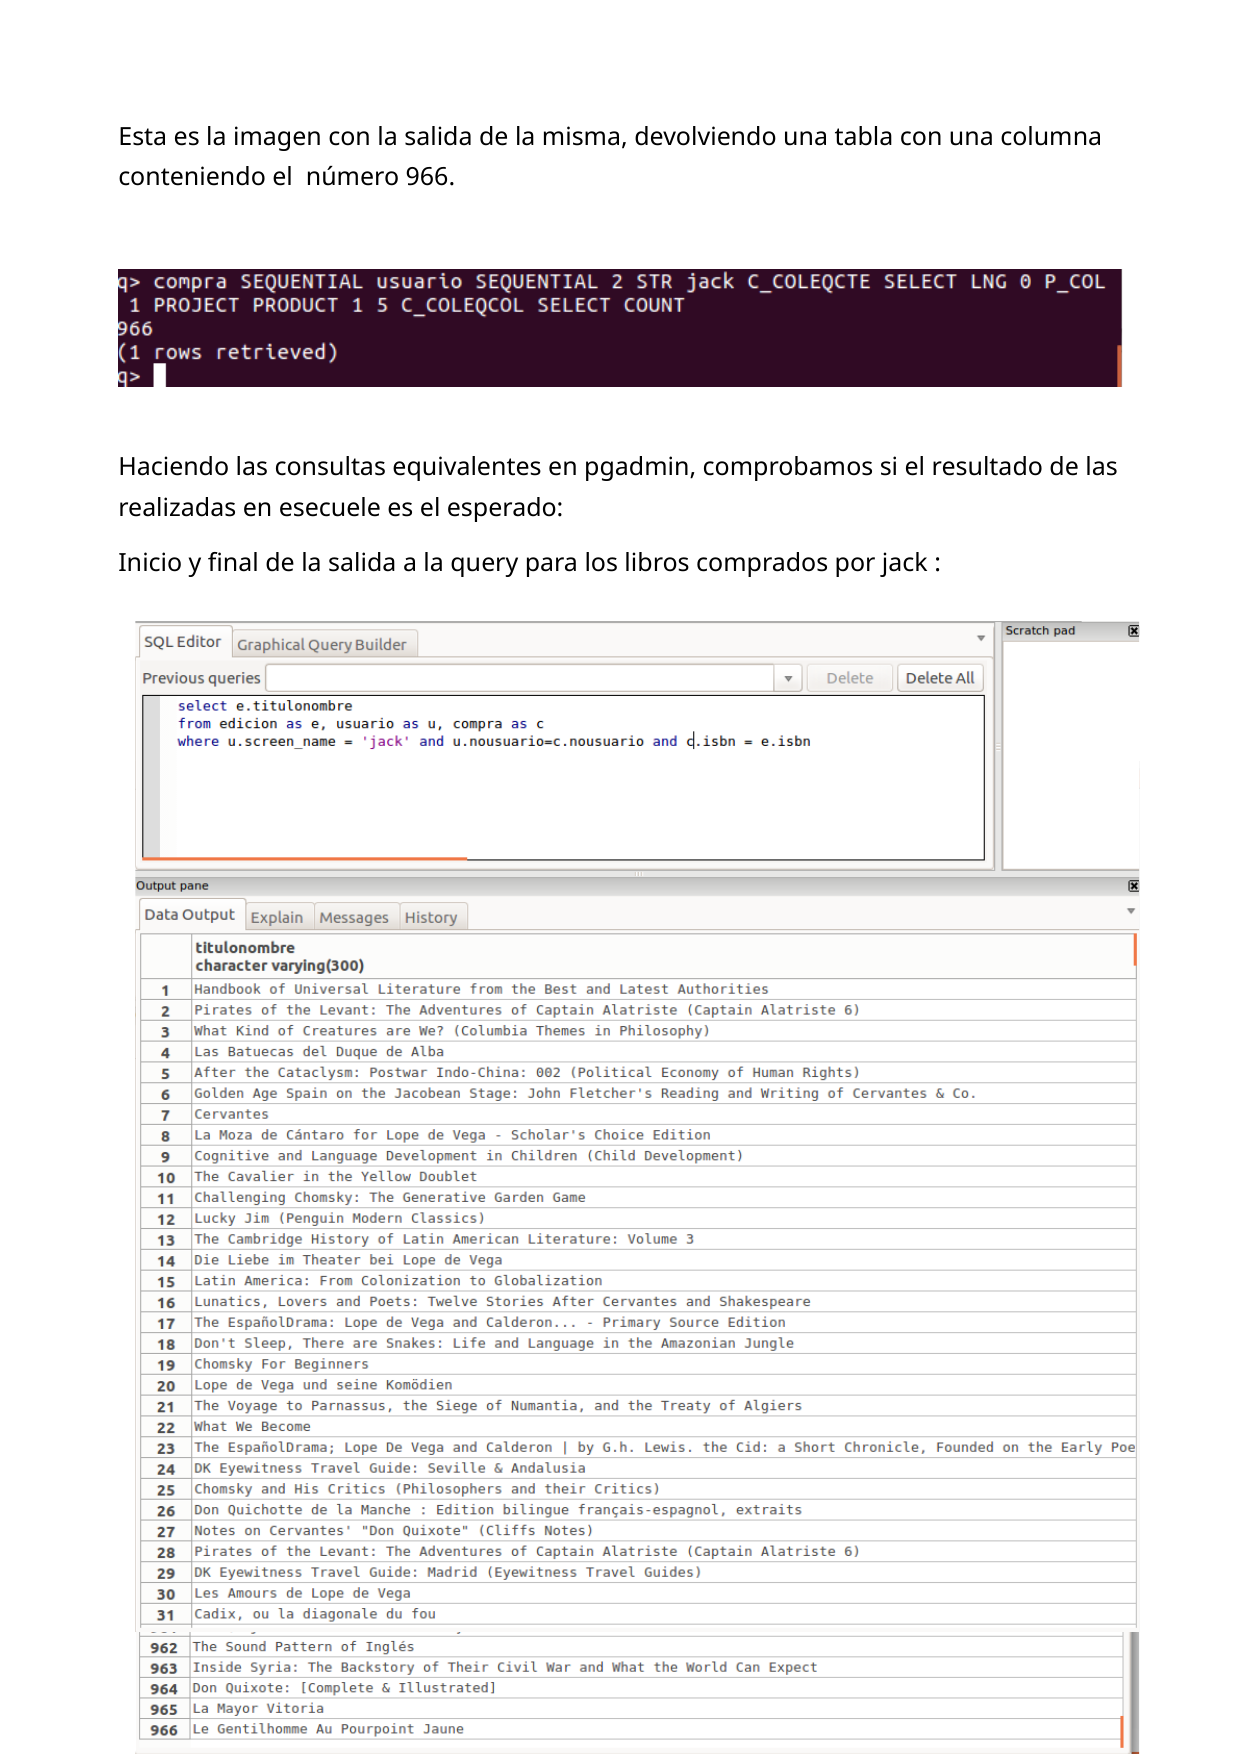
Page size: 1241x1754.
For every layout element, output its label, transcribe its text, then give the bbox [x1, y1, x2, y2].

picture [135, 621, 1140, 1754]
text Haciendo las consultas equivalentes en pgadmin, comprobamos si el resultado de las realizadas en esecuele es el esperado: [118, 449, 1122, 523]
text Esta es la imagen con la salida de la misma, devolviendo una tabla con una columna conteniendo el número 966. [118, 118, 1122, 193]
text Inicio y final de la salida a la query para los libros comprados por jack : [118, 545, 1122, 579]
picture [118, 269, 1123, 387]
